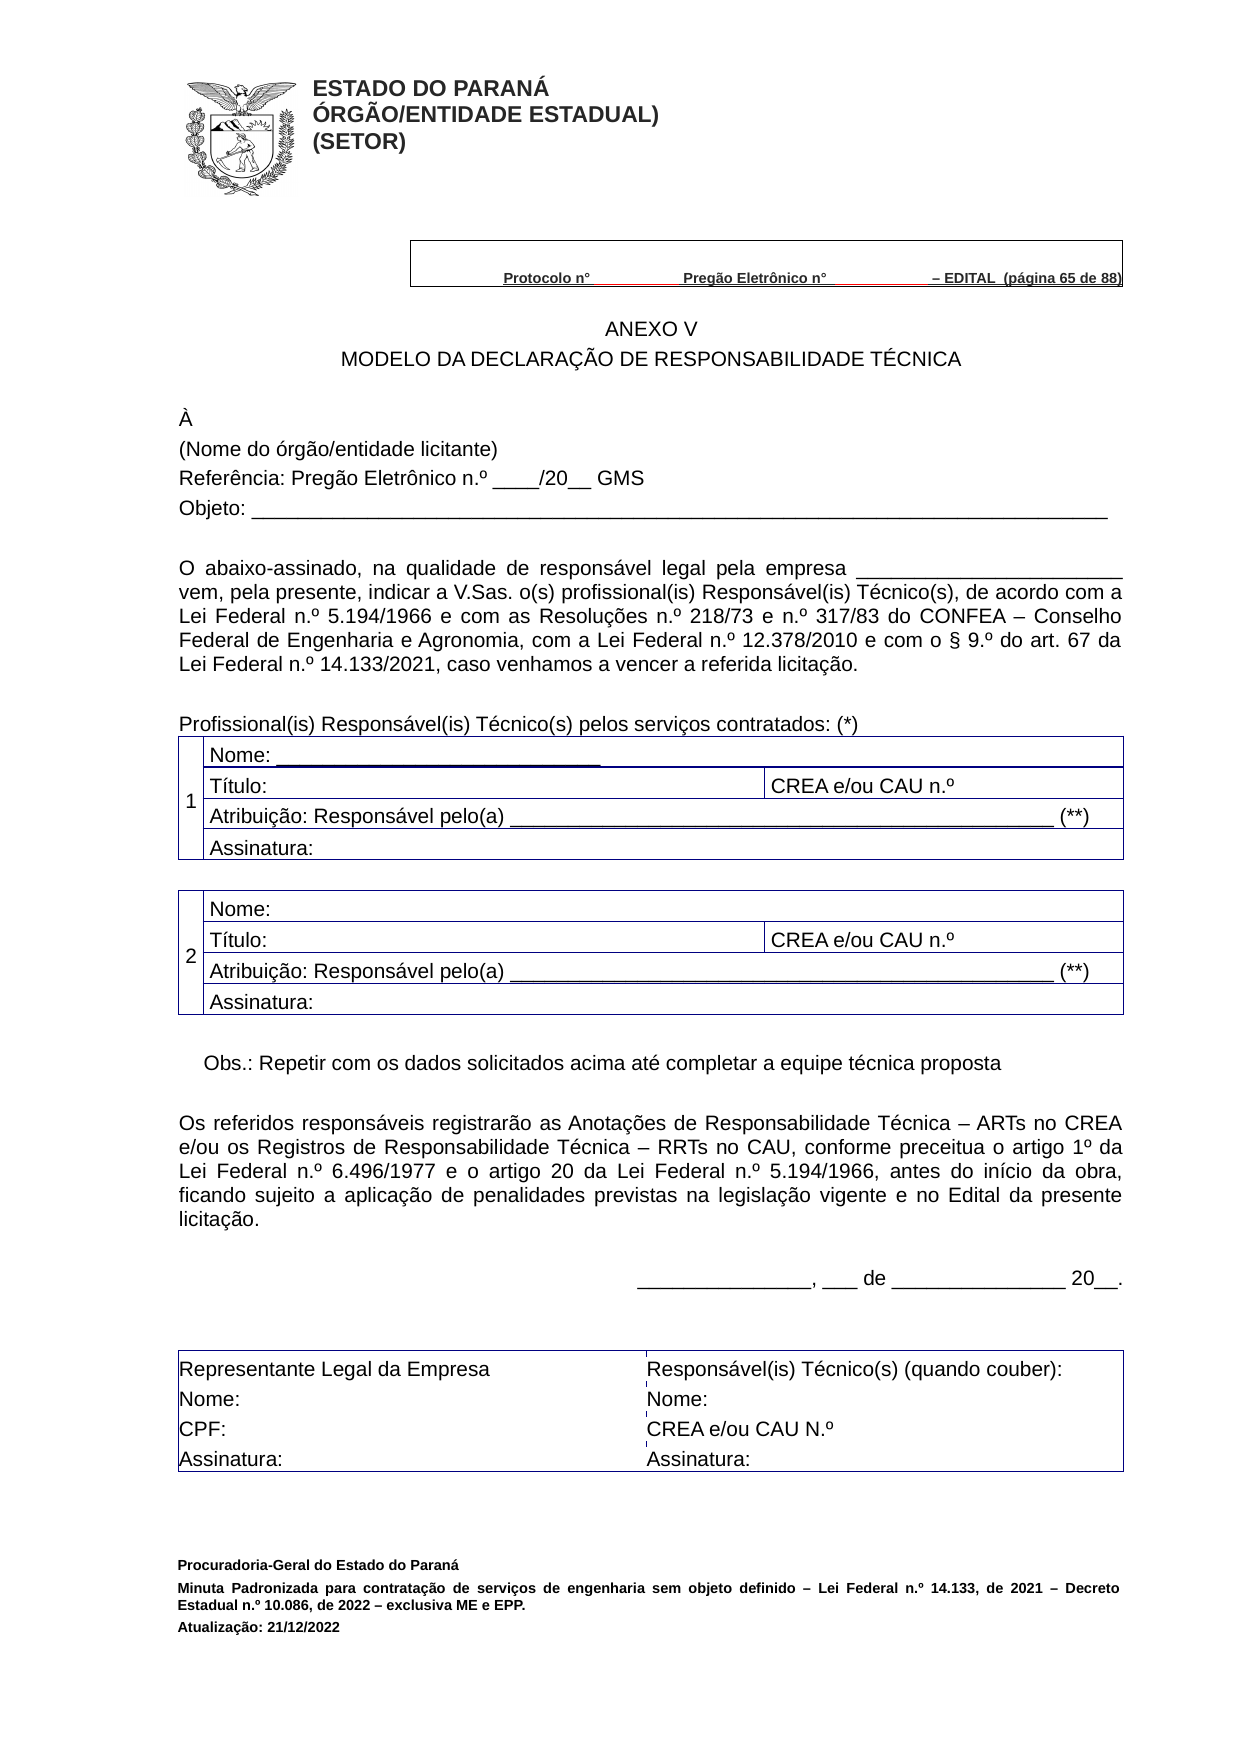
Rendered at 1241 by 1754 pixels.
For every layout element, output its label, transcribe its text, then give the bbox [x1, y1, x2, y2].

table_cell Atribuição: Responsável pelo(a) _______________________________________________ (**) [204, 953, 1123, 983]
table_header ANEXO V [179, 311, 1124, 341]
table_cell [179, 860, 1124, 890]
table_cell Assinatura: [204, 829, 1123, 859]
table_cell CREA e/ou CAU n.º [765, 922, 1123, 952]
table_cell Responsável(is) Técnico(s) (quando couber): Nome: CREA e/ou CAU N.º Assinatura: [647, 1351, 1123, 1471]
table_cell Profissional(is) Responsável(is) Técnico(s) pelos serviços contratados: (*) [179, 706, 1124, 736]
table_cell [179, 1472, 1124, 1502]
table_cell [179, 1290, 1124, 1350]
table_cell (Nome do órgão/entidade licitante) [179, 430, 1124, 460]
table_cell Título: [204, 922, 764, 952]
table_cell Obs.: Repetir com os dados solicitados acima até completar a equipe técnica proposta [203, 1045, 1124, 1075]
table_cell Nome: ____________________________ [204, 737, 1123, 766]
picture [184, 82, 299, 197]
table_cell Assinatura: [204, 984, 1123, 1014]
table_cell [179, 371, 1124, 401]
table_cell CREA e/ou CAU n.º [765, 768, 1123, 797]
table_cell À [179, 401, 1124, 430]
table_cell Referência: Pregão Eletrônico n.º ____/20__ GMS [179, 460, 1124, 490]
table_cell _______________, ___ de _______________ 20__. [179, 1260, 1124, 1290]
table_cell [179, 1075, 1124, 1105]
table_cell [179, 1045, 203, 1075]
table_cell 2 [179, 891, 203, 1014]
table_cell Os referidos responsáveis registrarão as Anotações de Responsabilidade Técnica – ARTs no CREA e/ou os Registros de Responsabilidade Técnica – RRTs no CAU, conforme preceitua o artigo 1º da Lei Federal n.º 6.496/1977 e o artigo 20 da Lei Federal n.º 5.194/1966, antes do início da obra, ficando sujeito a aplicação de penalidades previstas na legislação vigente e no Edital da presente licitação. [179, 1105, 1124, 1230]
table_cell [179, 1015, 1124, 1045]
table_cell O abaixo-assinado, na qualidade de responsável legal pela empresa _______________________ vem, pela presente, indicar a V.Sas. o(s) profissional(is) Responsável(is) Técnico(s), de acordo com a Lei Federal n.º 5.194/1966 e com as Resoluções n.º 218/73 e n.º 317/83 do CONFEA – Conselho Federal de Engenharia e Agronomia, com a Lei Federal n.º 12.378/2010 e com o § 9.º do art. 67 da Lei Federal n.º 14.133/2021, caso venhamos a vencer a referida licitação. [179, 550, 1124, 676]
table_cell Objeto: __________________________________________________________________________ [179, 490, 1124, 520]
table_cell Nome: [204, 891, 1123, 921]
table_cell Atribuição: Responsável pelo(a) _______________________________________________ (**) [204, 799, 1123, 828]
table_cell Representante Legal da Empresa Nome: CPF: Assinatura: [179, 1351, 646, 1471]
table_cell MODELO DA DECLARAÇÃO DE RESPONSABILIDADE TÉCNICA [179, 341, 1124, 371]
table_cell Título: [204, 768, 764, 797]
table_cell 1 [179, 737, 203, 859]
table_cell [179, 1230, 1124, 1260]
table_cell [179, 520, 1124, 550]
table_cell [179, 676, 1124, 706]
